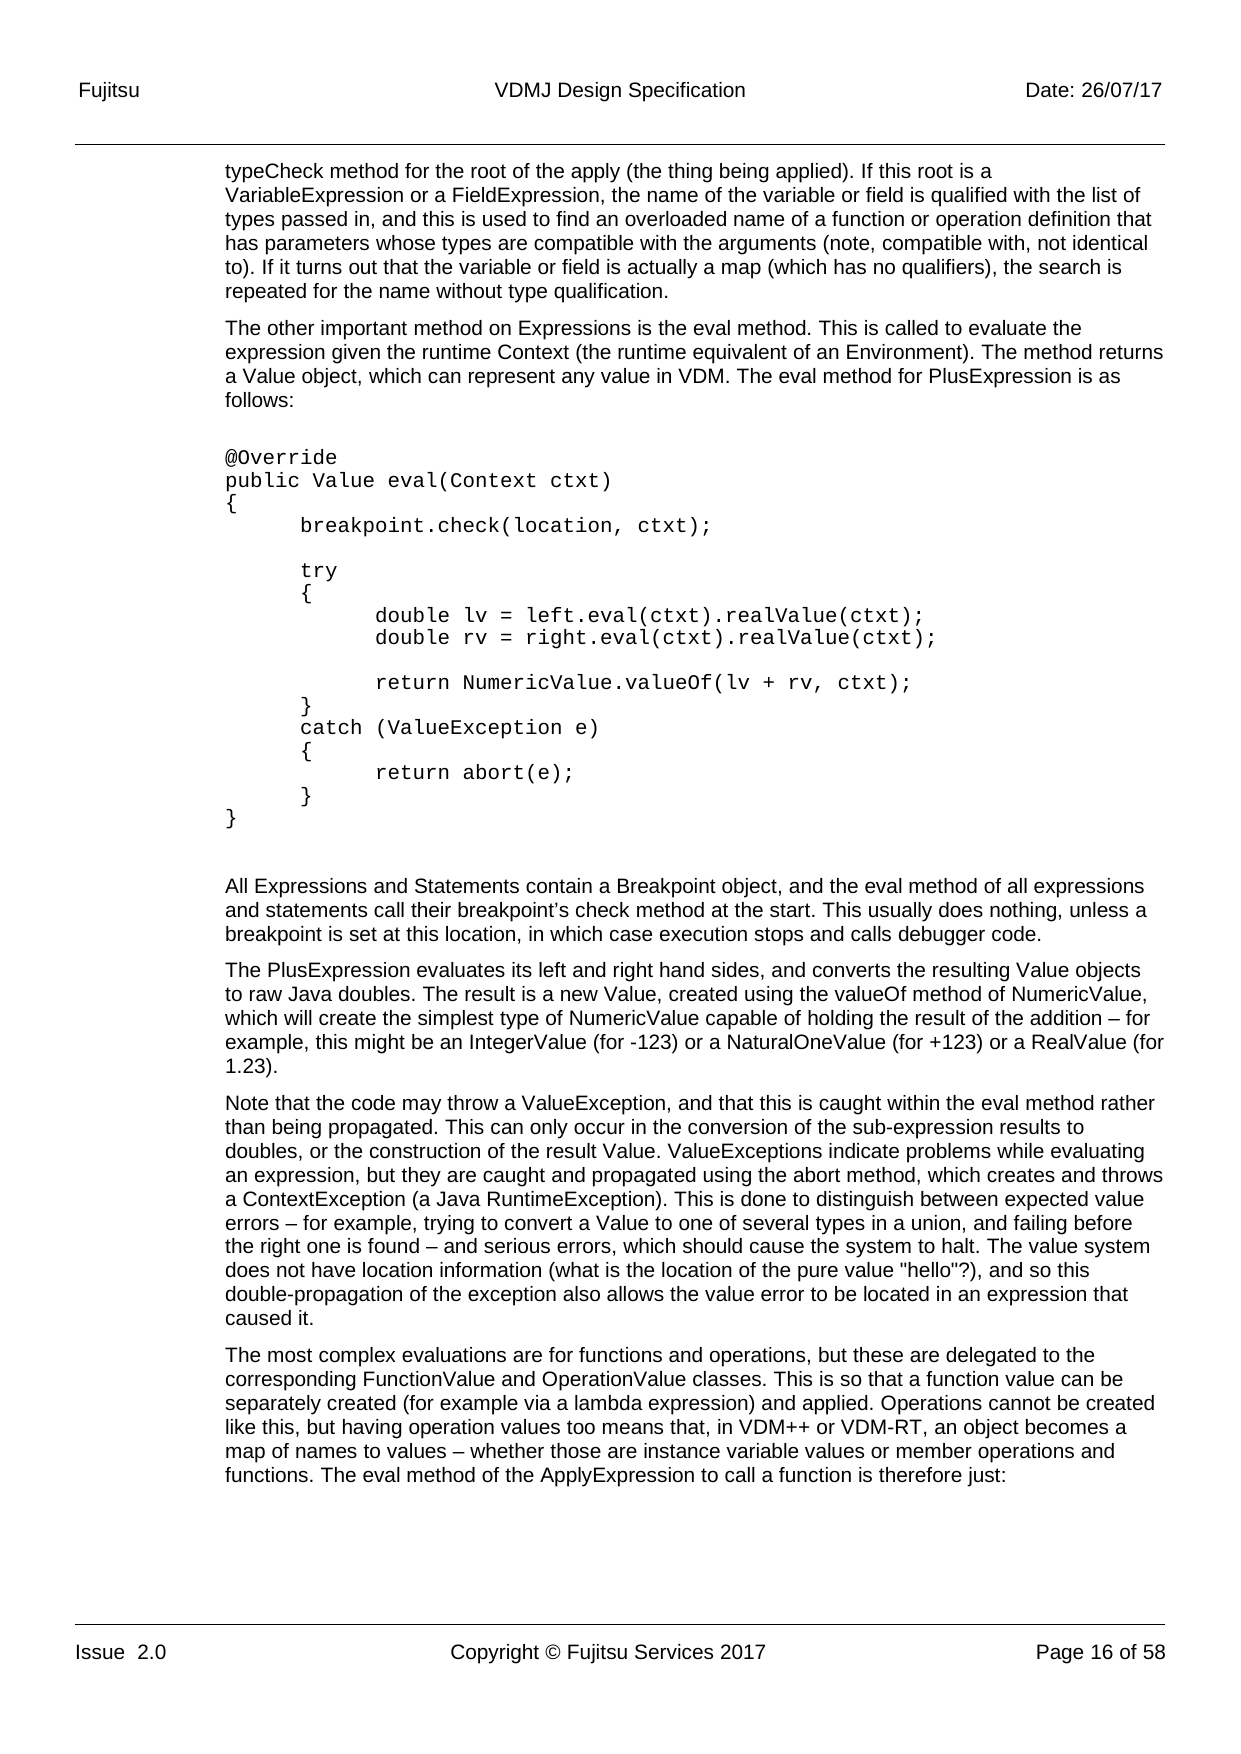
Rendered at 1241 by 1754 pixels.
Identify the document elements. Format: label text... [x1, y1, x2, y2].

text double lv = left.eval(ctxt).realValue(ctxt); [225, 604, 1165, 627]
text double rv = right.eval(ctxt).realValue(ctxt); [225, 627, 1165, 649]
text @Override [225, 447, 1165, 469]
text { [225, 739, 1165, 762]
text } [225, 807, 1165, 829]
text { [225, 492, 1165, 514]
text Note that the code may throw a ValueException, and that this is caught within the eval method rather than being propagated. This can only occur in the conversion of the sub-expression results to doubles, or the construction of the result Value. ValueExceptions indicate problems while evaluating an expression, but they are caught and propagated using the abort method, which creates and throws a ContextException (a Java RuntimeException). This is done to distinguish between expected value errors – for example, trying to convert a Value to one of several types in a union, and failing before the right one is found – and serious errors, which should cause the system to halt. The value system does not have location information (what is the location of the pure value "hello"?), and so this double-propagation of the exception also allows the value error to be located in an expression that caused it. [225, 1091, 1165, 1331]
text } [225, 694, 1165, 717]
text The most complex evaluations are for functions and operations, but these are delegated to the corresponding FunctionValue and OperationValue classes. This is so that a function value can be separately created (for example via a lambda expression) and applied. Operations cannot be created like this, but having operation values too means that, in VDM++ or VDM-RT, an object becomes a map of names to values – whether those are instance variable values or member operations and functions. The eval method of the ApplyExpression to call a function is therefore just: [225, 1343, 1165, 1487]
text The PlusExpression evaluates its left and right hand sides, and converts the resulting Value objects to raw Java doubles. The result is a new Value, created using the valueOf method of NumericValue, which will create the simplest type of NumericValue capable of holding the result of the addition – for example, this might be an IntegerValue (for -123) or a NaturalOneValue (for +123) or a RealValue (for 1.23). [225, 959, 1165, 1078]
text public Value eval(Context ctxt) [225, 469, 1165, 492]
text { [225, 582, 1165, 604]
text return abort(e); [225, 762, 1165, 784]
text try [225, 559, 1165, 582]
text breakpoint.check(location, ctxt); [225, 514, 1165, 537]
text return NumericValue.valueOf(lv + rv, ctxt); [225, 672, 1165, 694]
text All Expressions and Statements contain a Breakpoint object, and the eval method of all expressions and statements call their breakpoint’s check method at the start. This usually does nothing, unless a breakpoint is set at this location, in which case execution stops and calls debugger code. [225, 874, 1165, 946]
text The other important method on Expressions is the eval method. This is called to evaluate the expression given the runtime Context (the runtime equivalent of an Environment). The method returns a Value object, which can represent any value in VDM. The eval method for PlusExpression is as follows: [225, 316, 1165, 412]
text catch (ValueException e) [225, 717, 1165, 739]
text } [225, 784, 1165, 807]
text typeCheck method for the root of the apply (the thing being applied). If this root is a VariableExpression or a FieldExpression, the name of the variable or field is qualified with the list of types passed in, and this is used to find an overloaded name of a function or operation definition that has parameters whose types are compatible with the arguments (note, compatible with, not identical to). If it turns out that the variable or field is actually a map (which has no qualifiers), the search is repeated for the name without type qualification. [225, 160, 1165, 303]
